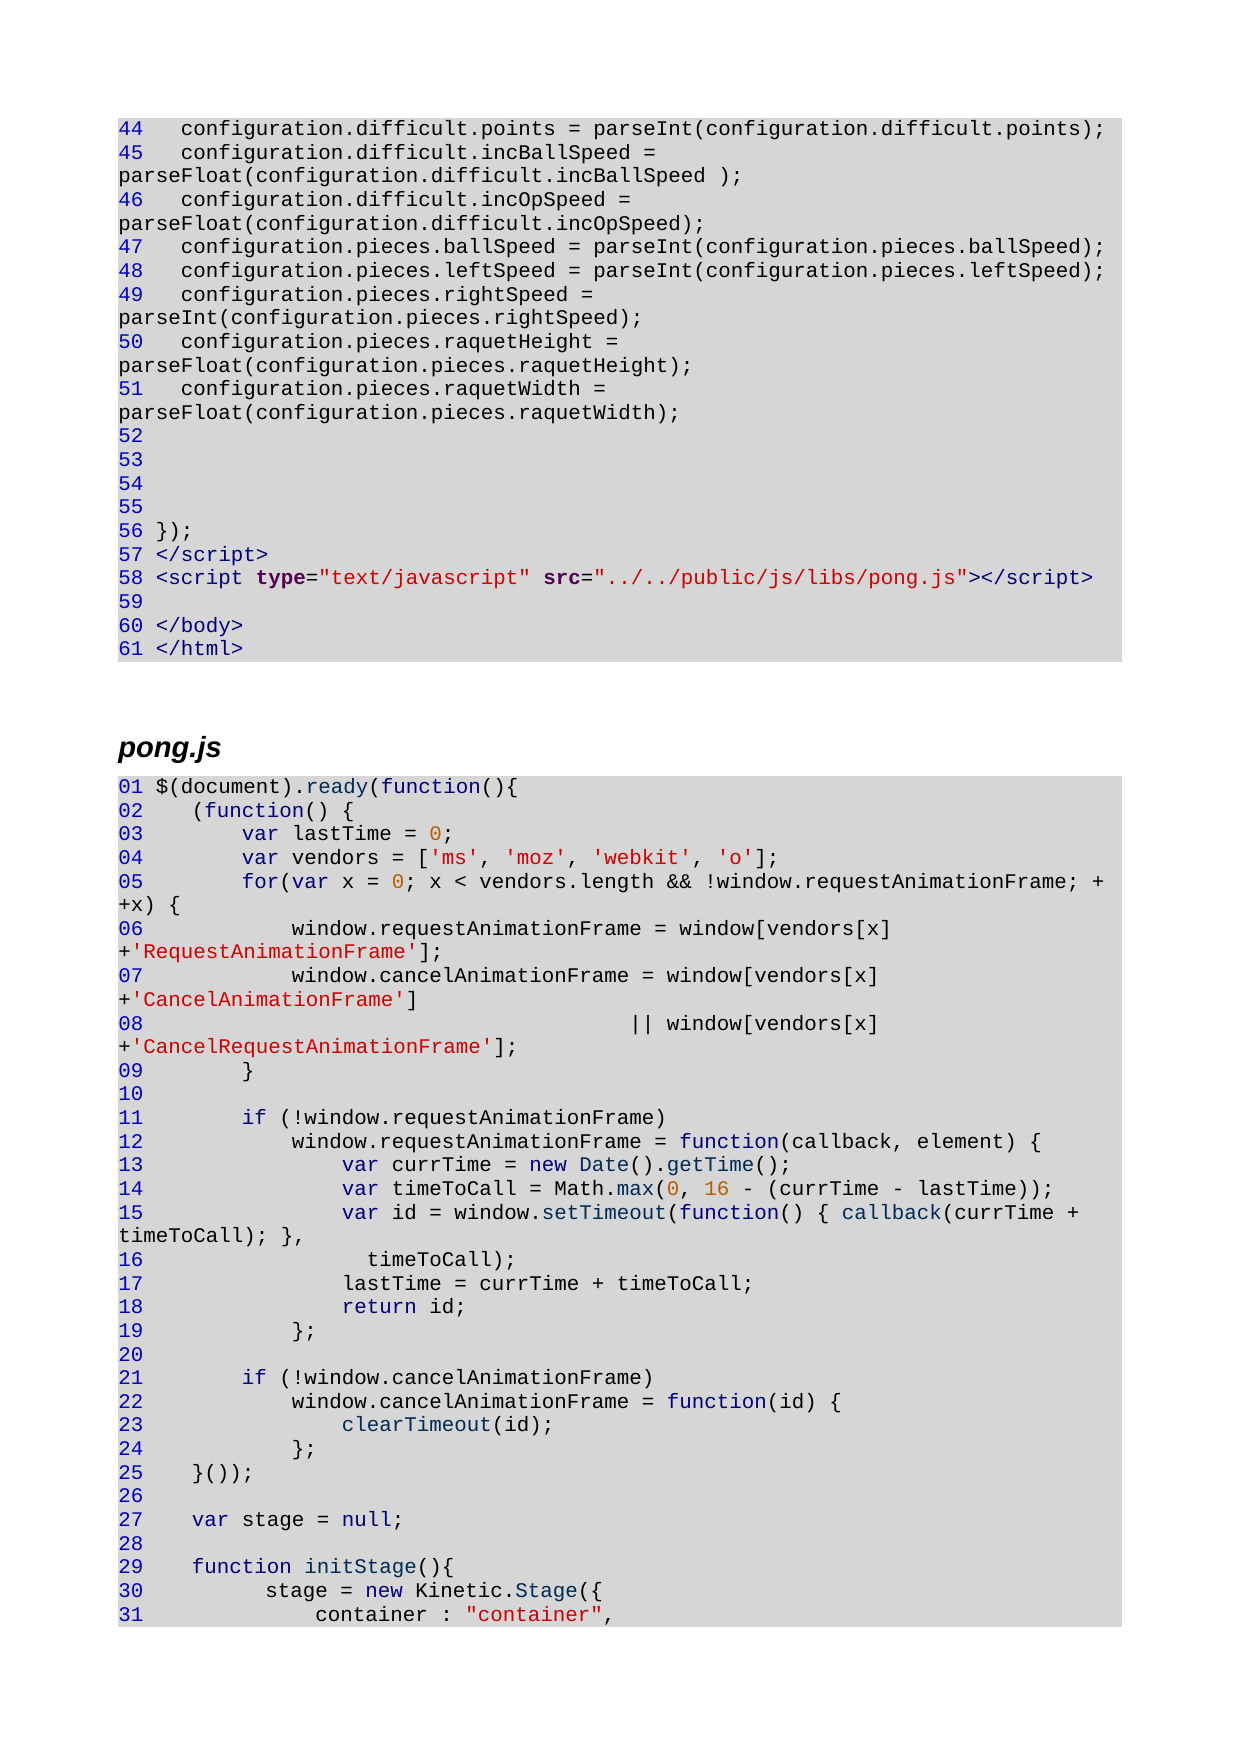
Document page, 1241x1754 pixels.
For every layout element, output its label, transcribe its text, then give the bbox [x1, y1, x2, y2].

text 12 window.requestAnimationFrame = function(callback, element) { [118, 1131, 1122, 1154]
text 27 var stage = null; [118, 1509, 1122, 1533]
text 24 }; [118, 1438, 1122, 1462]
text 18 return id; [118, 1296, 1122, 1320]
text 54 [118, 473, 1122, 496]
text 26 [118, 1485, 1122, 1509]
text 13 var currTime = new Date().getTime(); [118, 1154, 1122, 1178]
text 19 }; [118, 1320, 1122, 1343]
text 17 lastTime = currTime + timeToCall; [118, 1273, 1122, 1296]
text 51 configuration.pieces.raquetWidth = parseFloat(configuration.pieces.raquetWidth); [118, 378, 1122, 426]
text 48 configuration.pieces.leftSpeed = parseInt(configuration.pieces.leftSpeed); [118, 260, 1122, 284]
text 52 [118, 426, 1122, 449]
text 56 }); [118, 520, 1122, 544]
text 30 stage = new Kinetic.Stage({ [118, 1580, 1122, 1604]
text 20 [118, 1343, 1122, 1367]
text 22 window.cancelAnimationFrame = function(id) { [118, 1391, 1122, 1414]
text 31 container : "container", [118, 1604, 1122, 1627]
text 45 configuration.difficult.incBallSpeed = parseFloat(configuration.difficult.incBallSpeed ); [118, 142, 1122, 189]
text 09 } [118, 1060, 1122, 1083]
text 10 [118, 1083, 1122, 1107]
text 02 (function() { [118, 800, 1122, 823]
text 14 var timeToCall = Math.max(0, 16 - (currTime - lastTime)); [118, 1178, 1122, 1202]
text 01 $(document).ready(function(){ [118, 776, 1122, 800]
text 07 window.cancelAnimationFrame = window[vendors[x]+'CancelAnimationFrame'] [118, 965, 1122, 1012]
text 08 || window[vendors[x]+'CancelRequestAnimationFrame']; [118, 1012, 1122, 1060]
text 16 timeToCall); [118, 1249, 1122, 1273]
text 60 </body> [118, 615, 1122, 638]
text 29 function initStage(){ [118, 1556, 1122, 1580]
text 11 if (!window.requestAnimationFrame) [118, 1107, 1122, 1131]
text 61 </html> [118, 638, 1122, 662]
text 44 configuration.difficult.points = parseInt(configuration.difficult.points); [118, 118, 1122, 142]
text 58 <script type="text/javascript" src="../../public/js/libs/pong.js"></script> [118, 567, 1122, 591]
text 49 configuration.pieces.rightSpeed = parseInt(configuration.pieces.rightSpeed); [118, 284, 1122, 331]
text 23 clearTimeout(id); [118, 1414, 1122, 1438]
text 59 [118, 591, 1122, 615]
text 57 </script> [118, 544, 1122, 567]
text 15 var id = window.setTimeout(function() { callback(currTime + timeToCall); }, [118, 1202, 1122, 1249]
text 50 configuration.pieces.raquetHeight = parseFloat(configuration.pieces.raquetHeight); [118, 331, 1122, 378]
text 06 window.requestAnimationFrame = window[vendors[x]+'RequestAnimationFrame']; [118, 918, 1122, 965]
text 53 [118, 449, 1122, 473]
text 46 configuration.difficult.incOpSpeed = parseFloat(configuration.difficult.incOpSpeed); [118, 189, 1122, 236]
text 04 var vendors = ['ms', 'moz', 'webkit', 'o']; [118, 847, 1122, 871]
text 25 }()); [118, 1462, 1122, 1485]
text 21 if (!window.cancelAnimationFrame) [118, 1367, 1122, 1391]
subtitle pong.js [118, 730, 1122, 763]
text 47 configuration.pieces.ballSpeed = parseInt(configuration.pieces.ballSpeed); [118, 236, 1122, 260]
text 55 [118, 496, 1122, 520]
text 03 var lastTime = 0; [118, 823, 1122, 847]
text 28 [118, 1533, 1122, 1556]
text 05 for(var x = 0; x < vendors.length && !window.requestAnimationFrame; ++x) { [118, 871, 1122, 918]
